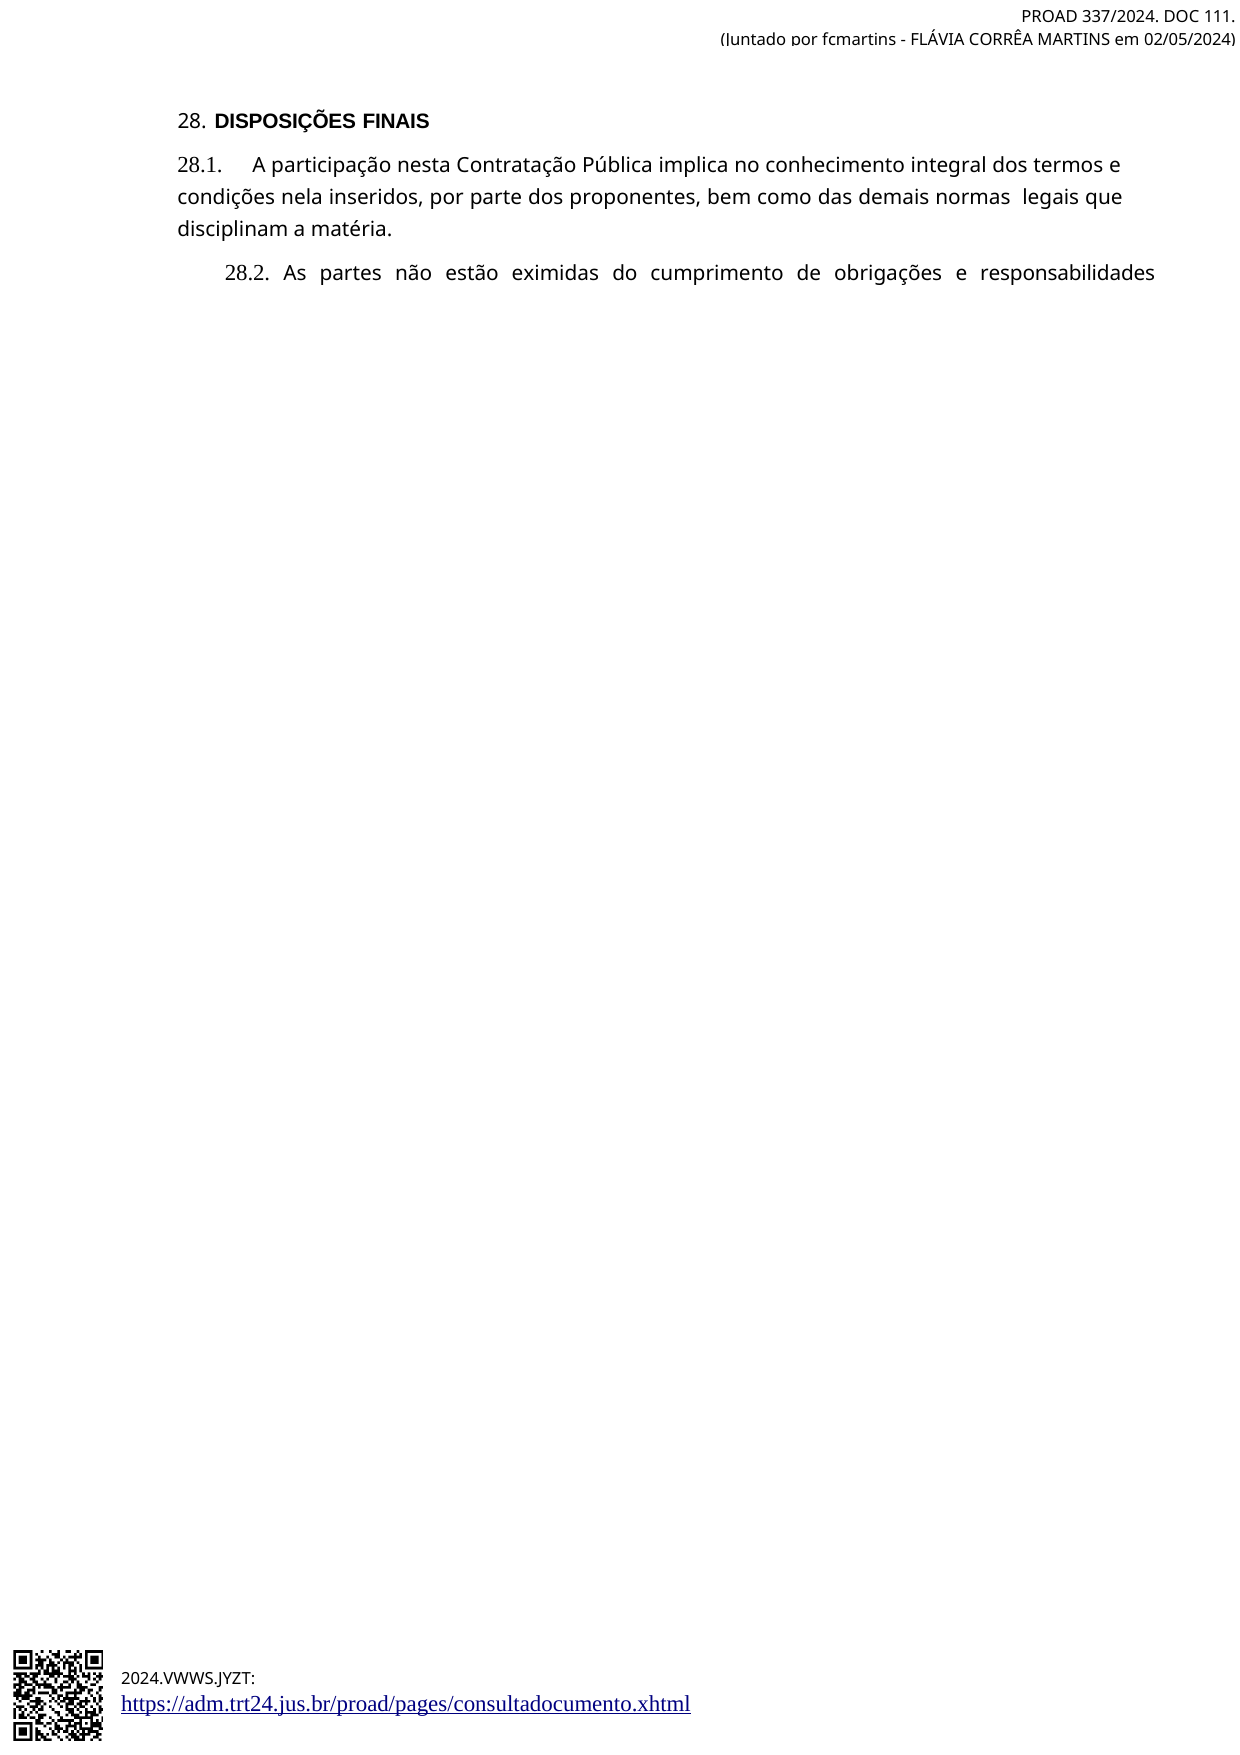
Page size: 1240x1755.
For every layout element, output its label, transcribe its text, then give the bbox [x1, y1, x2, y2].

list A participação nesta Contratação Pública implica no conhecimento integral dos termos e condições nela inseridos, por parte dos proponentes, bem como das demais normas legais que disciplinam a matéria. [177, 151, 1122, 242]
list As partes não estão eximidas do cumprimento de obrigações e responsabilidades [224, 258, 1239, 287]
list DISPOSIÇÕES FINAIS [177, 107, 1239, 135]
